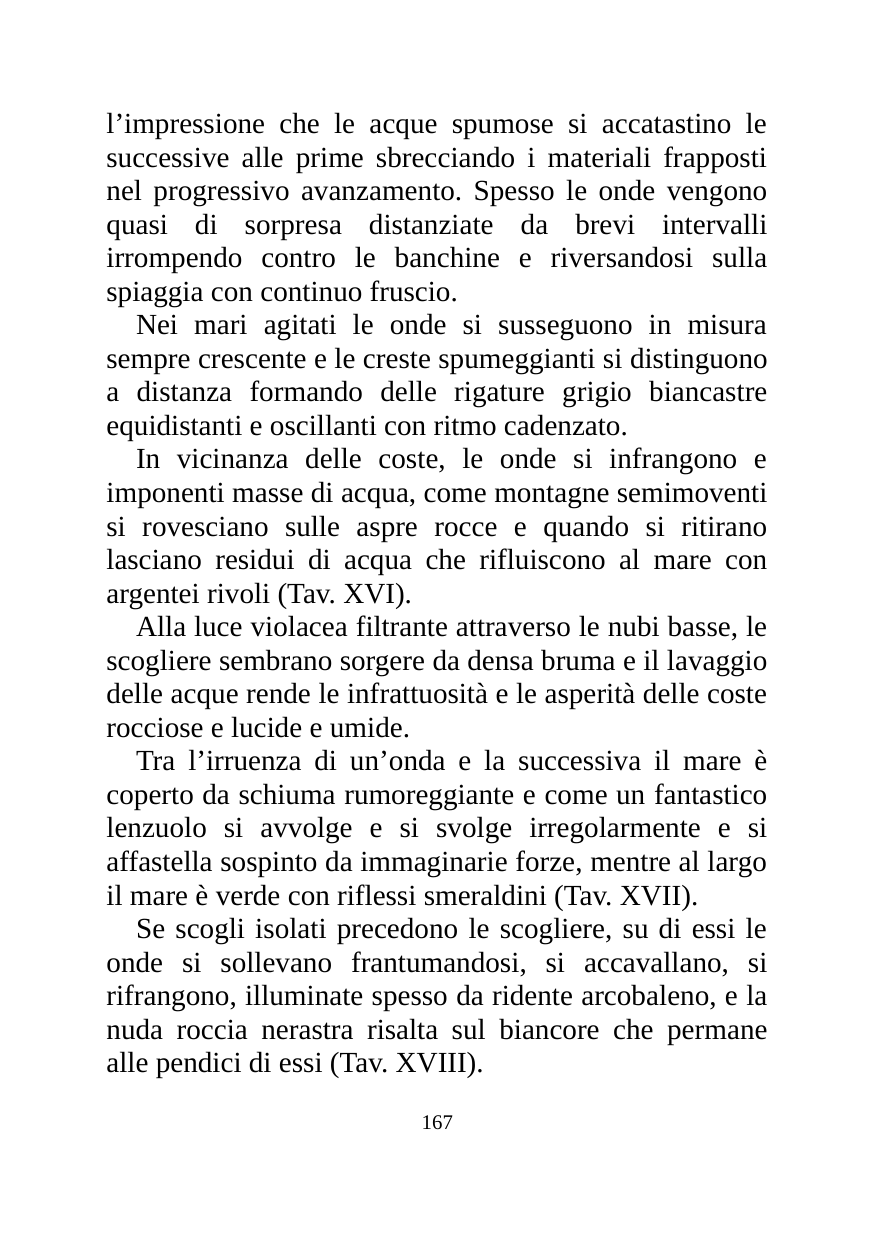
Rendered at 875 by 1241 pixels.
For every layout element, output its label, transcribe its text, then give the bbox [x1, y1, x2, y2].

text Se scogli isolati precedono le scogliere, su di essi le onde si sollevano frantumandosi, si accavallano, si rifrangono, illuminate spesso da ridente arcobaleno, e la nuda roccia nerastra risalta sul biancore che permane alle pendici di essi (Tav. XVIII). [106, 911, 768, 1079]
text Tra l’irruenza di un’onda e la successiva il mare è coperto da schiuma rumoreggiante e come un fantastico lenzuolo si avvolge e si svolge irregolarmente e si affastella sospinto da immaginarie forze, mentre al largo il mare è verde con riflessi smeraldini (Tav. XVII). [106, 743, 768, 911]
text Nei mari agitati le onde si susseguono in misura sempre crescente e le creste spumeggianti si distinguono a distanza formando delle rigature grigio biancastre equidistanti e oscillanti con ritmo cadenzato. [106, 307, 768, 442]
text l’impressione che le acque spumose si accatastino le successive alle prime sbrecciando i materiali frapposti nel progressivo avanzamento. Spesso le onde vengono quasi di sorpresa distanziate da brevi intervalli irrompendo contro le banchine e riversandosi sulla spiaggia con continuo fruscio. [106, 106, 768, 307]
text In vicinanza delle coste, le onde si infrangono e imponenti masse di acqua, come montagne semimoventi si rovesciano sulle aspre rocce e quando si ritirano lasciano residui di acqua che rifluiscono al mare con argentei rivoli (Tav. XVI). [106, 442, 768, 609]
text Alla luce violacea filtrante attraverso le nubi basse, le scogliere sembrano sorgere da densa bruma e il lavaggio delle acque rende le infrattuosità e le asperità delle coste rocciose e lucide e umide. [106, 609, 768, 743]
